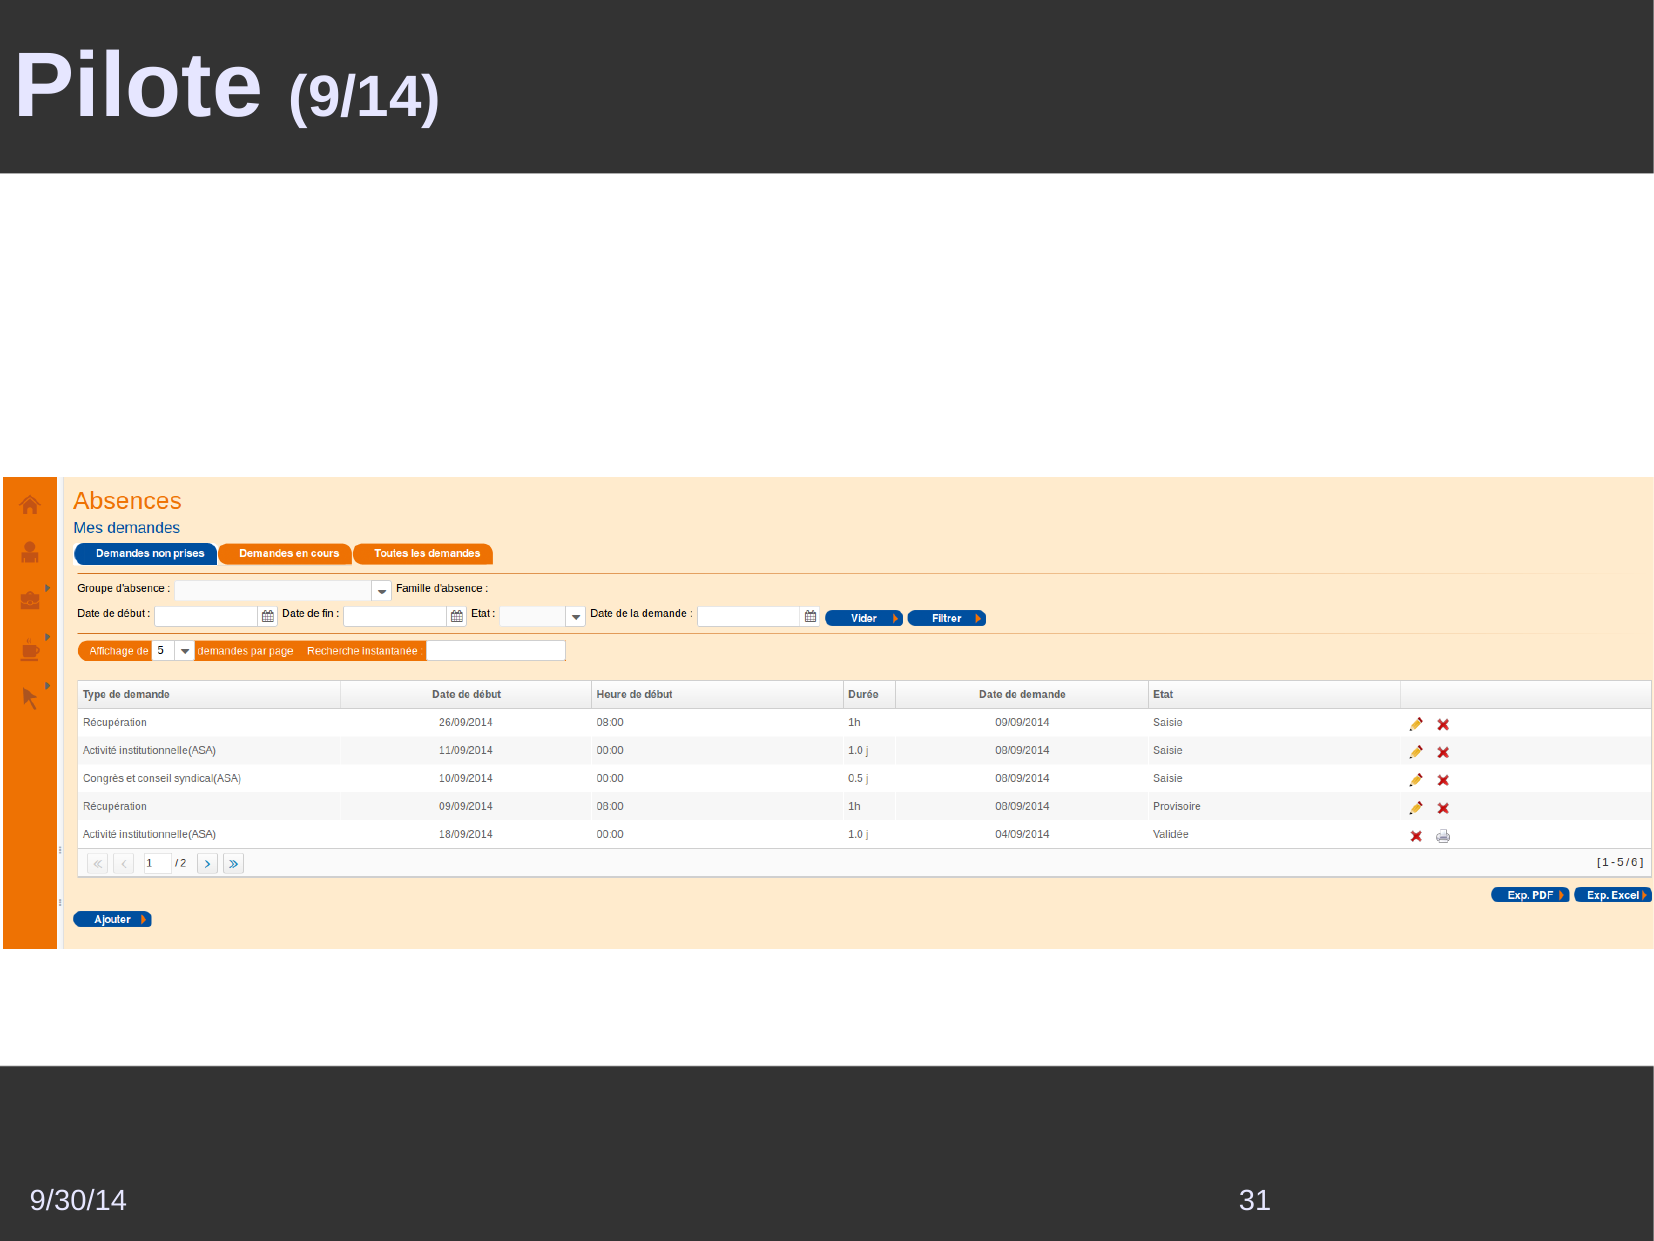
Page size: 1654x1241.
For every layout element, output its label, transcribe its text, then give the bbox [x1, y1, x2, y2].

picture [0, 0, 1654, 1241]
text_box 9/30/14 [29, 1181, 566, 1241]
title Pilote (9/14) [13, 25, 456, 136]
text_box [1238, 1181, 1625, 1241]
